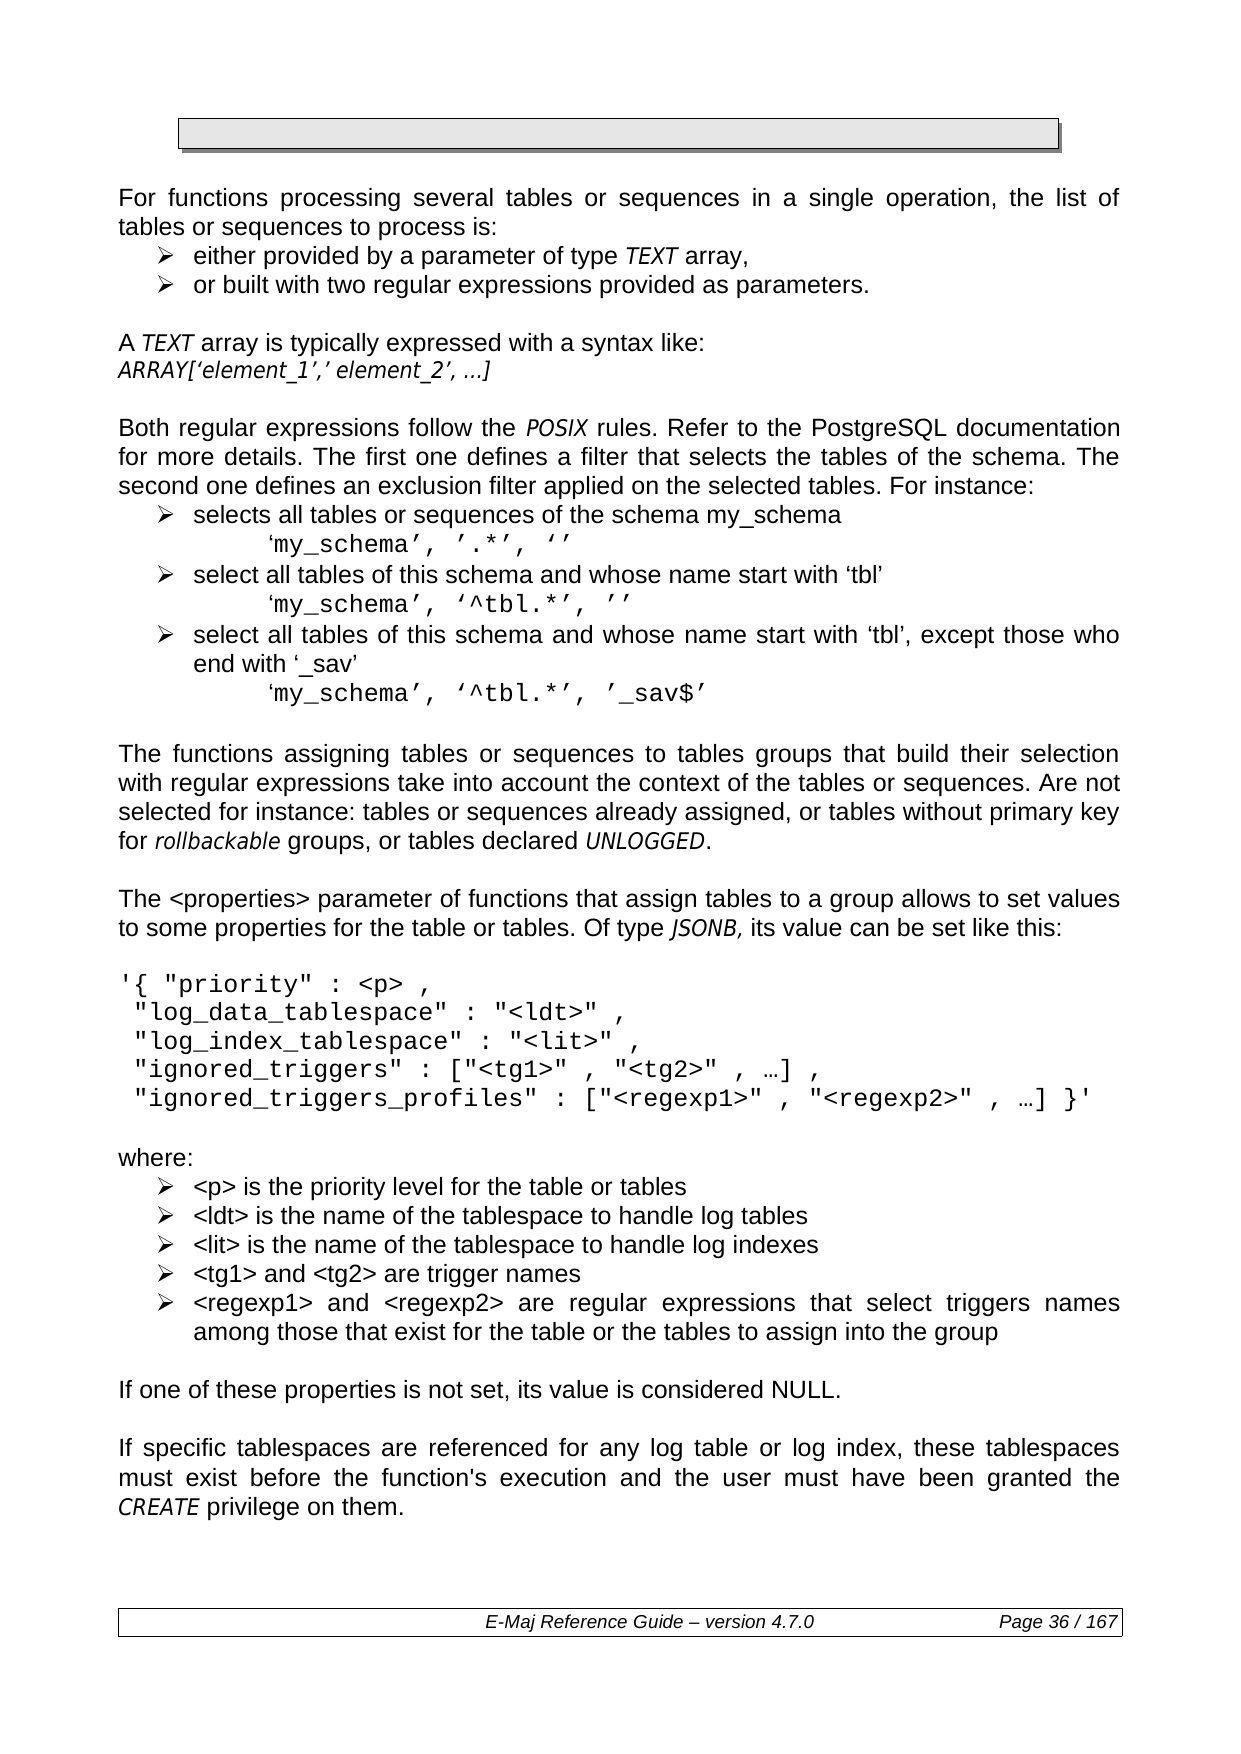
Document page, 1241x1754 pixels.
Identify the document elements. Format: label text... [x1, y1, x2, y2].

list selects all tables or sequences of the schema my_schema [156, 500, 1122, 529]
text If specific tablespaces are referenced for any log table or log index, these tablespaces must exist before the function's execution and the user must have been granted the CREATE privilege on them. [118, 1433, 1122, 1521]
text If one of these properties is not set, its value is considered NULL. [118, 1375, 1122, 1404]
list or built with two regular expressions provided as parameters. [156, 269, 1122, 299]
text A TEXT array is typically expressed with a syntax like: [118, 328, 1122, 357]
list <lit> is the name of the tablespace to handle log indexes [156, 1230, 1122, 1259]
list select all tables of this schema and whose name start with ‘tbl’ [156, 560, 1122, 589]
list <tg1> and <tg2> are trigger names [156, 1259, 1122, 1288]
list either provided by a parameter of type TEXT array, [156, 241, 1122, 269]
text The functions assigning tables or sequences to tables groups that build their selection with regular expressions take into account the context of the tables or sequences. Are not selected for instance: tables or sequences already assigned, or tables without primary key for rollbackable groups, or tables declared UNLOGGED. [118, 738, 1122, 855]
text where: [118, 1143, 1122, 1172]
list <p> is the priority level for the table or tables [156, 1172, 1122, 1201]
text ‘my_schema’, ‘^tbl.*’, ’_sav$’ [118, 678, 1122, 709]
list <regexp1> and <regexp2> are regular expressions that select triggers names among those that exist for the table or the tables to assign into the group [156, 1288, 1122, 1346]
text For functions processing several tables or sequences in a single operation, the list of tables or sequences to process is: [118, 182, 1122, 241]
text '{ "priority" : <p> , "log_data_tablespace" : "<ldt>" , "log_index_tablespace" : "<lit>" , "ignored_triggers" : ["<tg1>" , "<tg2>" , …] , "ignored_triggers_profiles" : ["<regexp1>" , "<regexp2>" , …] }' [118, 971, 1122, 1114]
text Both regular expressions follow the POSIX rules. Refer to the PostgreSQL documentation for more details. The first one defines a filter that selects the tables of the schema. The second one defines an exclusion filter applied on the selected tables. For instance: [118, 413, 1122, 500]
text ‘my_schema’, ’.*’, ‘’ [118, 529, 1122, 560]
text The <properties> parameter of functions that assign tables to a group allows to set values to some properties for the table or tables. Of type JSONB, its value can be set like this: [118, 884, 1122, 942]
text ‘my_schema’, ‘^tbl.*’, ’’ [118, 589, 1122, 620]
list <ldt> is the name of the tablespace to handle log tables [156, 1201, 1122, 1230]
text ARRAY[‘element_1’,’ element_2’, ...] [118, 357, 1122, 384]
list select all tables of this schema and whose name start with ‘tbl’, except those who end with ‘_sav’ [156, 620, 1122, 678]
